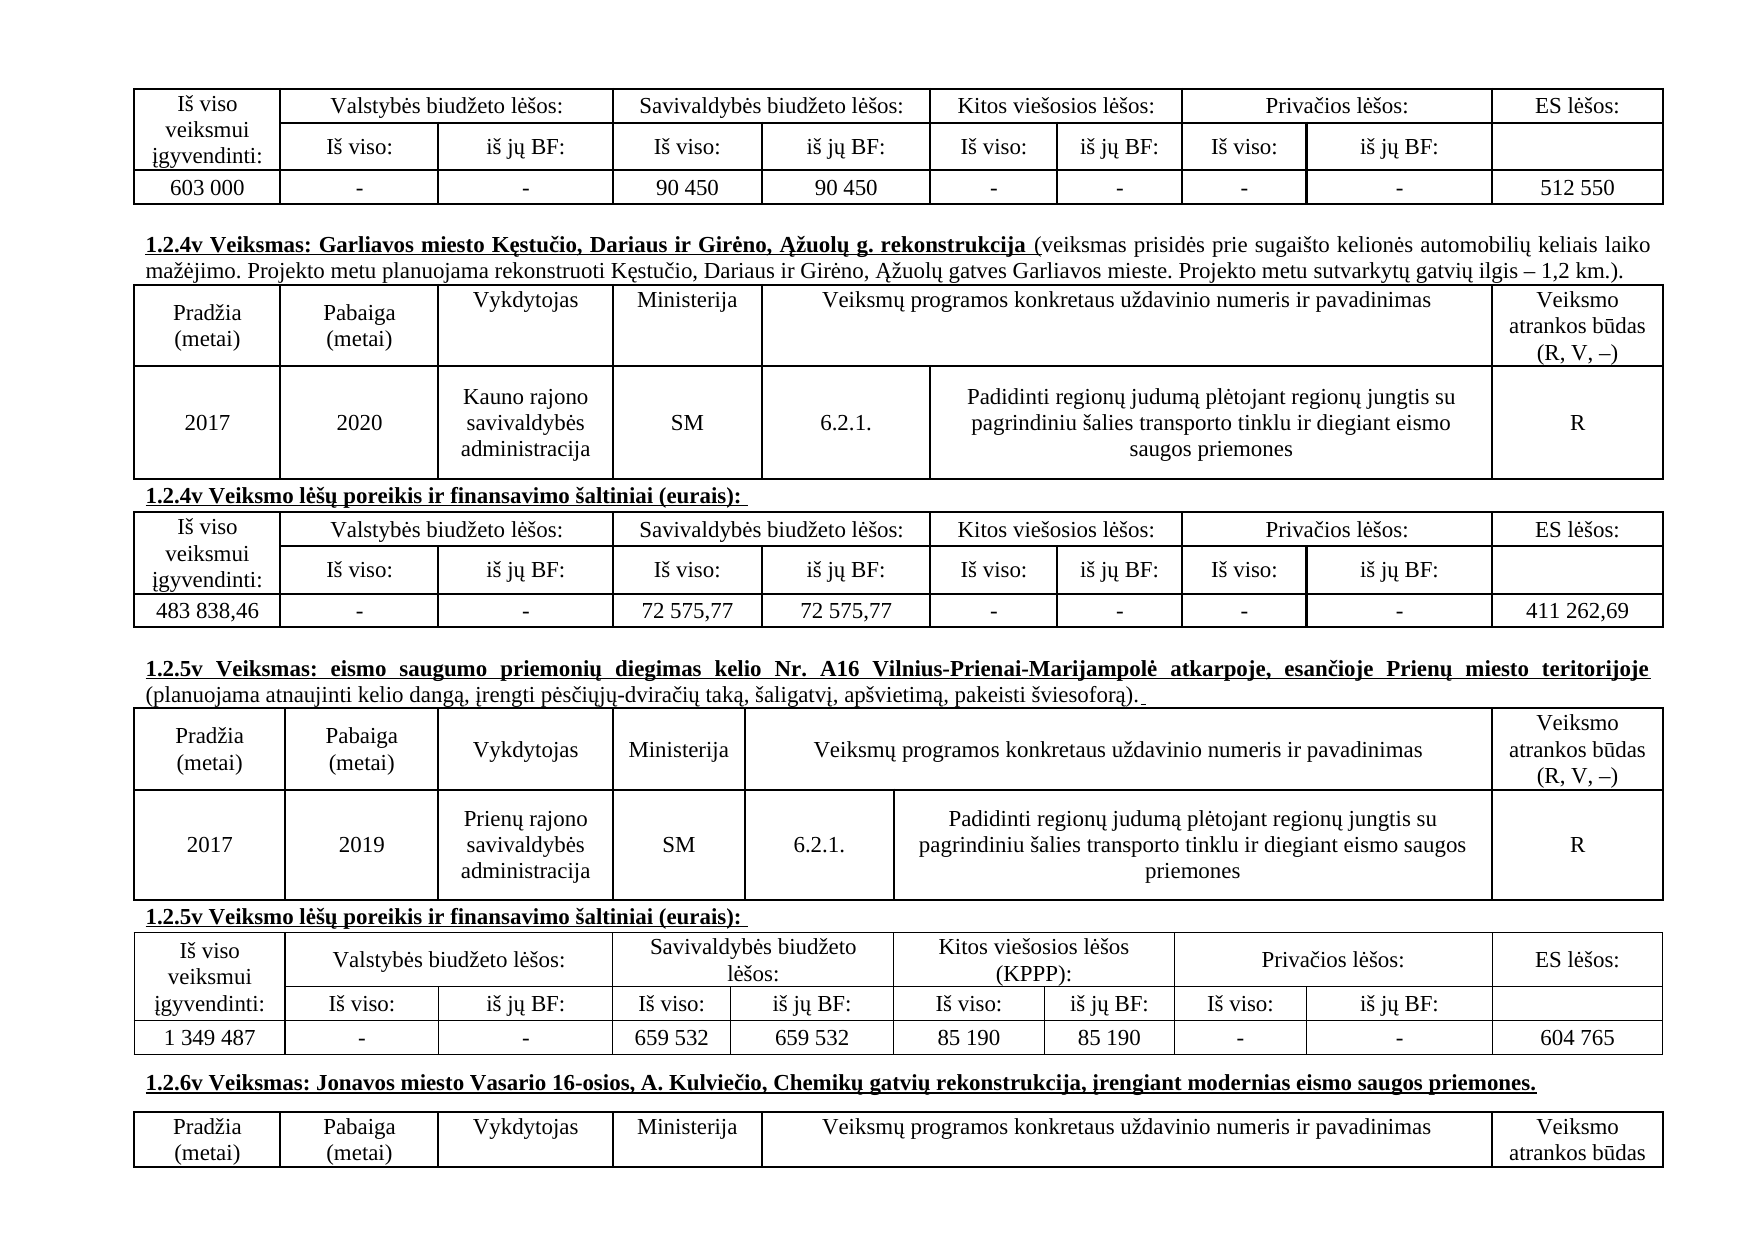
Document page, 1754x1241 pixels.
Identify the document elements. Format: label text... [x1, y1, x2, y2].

table_cell Kitos viešosios lėšos (KPPP): [894, 933, 1174, 986]
table_cell - [439, 1021, 612, 1053]
table_cell Pradžia (metai) [135, 286, 279, 365]
table_cell 1 349 487 [135, 1021, 284, 1053]
table_cell [128, 593, 133, 626]
table_cell Iš viso: [1183, 124, 1305, 169]
table_cell Iš viso: [286, 987, 438, 1020]
table_cell Savivaldybės biudžeto lėšos: [613, 933, 893, 986]
table_cell - [281, 595, 437, 626]
table_cell [128, 707, 133, 788]
table_cell 512 550 [1493, 171, 1662, 203]
table_cell [1664, 789, 1692, 898]
table_cell [1664, 1111, 1692, 1166]
table_cell Valstybės biudžeto lėšos: [281, 513, 612, 545]
table_cell [128, 626, 134, 707]
table_cell Valstybės biudžeto lėšos: [286, 933, 612, 986]
table_cell Privačios lėšos: [1183, 90, 1491, 122]
table_cell Iš viso: [1175, 987, 1306, 1020]
table_cell Iš viso veiksmui įgyvendinti: [135, 513, 279, 592]
table_cell - [286, 1021, 438, 1053]
table_cell [1663, 1054, 1692, 1111]
table_cell [128, 284, 133, 365]
table_cell iš jų BF: [763, 124, 929, 169]
table_cell [1663, 478, 1692, 511]
table_cell 2019 [286, 791, 437, 898]
table_cell - [281, 171, 437, 203]
table_cell [128, 789, 133, 898]
table_cell Pabaiga (metai) [281, 286, 437, 365]
table_cell iš jų BF: [1308, 547, 1491, 592]
table_cell [1663, 986, 1692, 1020]
table_cell - [439, 171, 612, 203]
table_cell Kitos viešosios lėšos: [931, 90, 1181, 122]
table_cell Iš viso: [1183, 547, 1305, 592]
table_cell iš jų BF: [1308, 124, 1491, 169]
table_cell - [1058, 171, 1181, 203]
table_cell [128, 1020, 134, 1053]
table_cell Iš viso: [931, 124, 1056, 169]
table_cell - [1183, 171, 1305, 203]
table_cell Pabaiga (metai) [286, 709, 437, 788]
table_cell [1664, 169, 1692, 203]
table_cell Vykdytojas [439, 709, 612, 788]
table_cell Valstybės biudžeto lėšos: [281, 90, 612, 122]
table_cell - [1183, 595, 1305, 626]
table_cell [128, 986, 134, 1020]
table_cell [1664, 365, 1692, 477]
table_cell 85 190 [894, 1021, 1044, 1053]
table_cell 1.2.4v Veiksmo lėšų poreikis ir finansavimo šaltiniai (eurais): [134, 480, 1663, 511]
table_cell - [1308, 171, 1491, 203]
table_cell - [1175, 1021, 1306, 1053]
table_cell [1664, 707, 1692, 788]
table_cell 603 000 [135, 171, 279, 203]
table_cell 6.2.1. [763, 367, 929, 477]
table_cell [128, 1054, 134, 1111]
table_cell 659 532 [731, 1021, 893, 1053]
table_cell R [1493, 791, 1662, 898]
table_cell [1663, 1020, 1692, 1053]
table_cell Iš viso veiksmui įgyvendinti: [135, 90, 279, 169]
table_cell Iš viso: [614, 124, 761, 169]
table_cell [128, 88, 133, 122]
table_cell Ministerija [614, 286, 761, 365]
table_cell Iš viso: [281, 124, 437, 169]
table_cell [128, 478, 134, 511]
table_cell [1493, 124, 1662, 169]
table_cell [128, 1111, 133, 1166]
table_cell iš jų BF: [439, 547, 612, 592]
table_cell [1493, 547, 1662, 592]
table_cell [1663, 203, 1692, 284]
table_cell iš jų BF: [439, 987, 612, 1020]
table_cell 1.2.4v Veiksmas: Garliavos miesto Kęstučio, Dariaus ir Girėno, Ąžuolų g. rekonstrukcija (veiksmas prisidės prie sugaišto kelionės automobilių keliais laiko mažėjimo. Projekto metu planuojama rekonstruoti Kęstučio, Dariaus ir Girėno, Ąžuolų gatves Garliavos mieste. Projekto metu sutvarkytų gatvių ilgis – 1,2 km.). [134, 205, 1663, 284]
table_cell 604 765 [1493, 1021, 1662, 1053]
table_cell [128, 932, 134, 986]
table_cell Ministerija [614, 1113, 761, 1166]
table_cell Prienų rajono savivaldybės administracija [439, 791, 612, 898]
table_cell [128, 365, 133, 477]
table_cell ES lėšos: [1493, 513, 1662, 545]
table_cell 2020 [281, 367, 437, 477]
table_cell Padidinti regionų judumą plėtojant regionų jungtis su pagrindiniu šalies transporto tinklu ir diegiant eismo saugos priemones [895, 791, 1491, 898]
table_cell [1664, 284, 1692, 365]
table_cell 2017 [135, 367, 279, 477]
table_cell ES lėšos: [1493, 90, 1662, 122]
table_cell R [1493, 367, 1662, 477]
table_cell iš jų BF: [1058, 547, 1181, 592]
table_cell 483 838,46 [135, 595, 279, 626]
table_cell [128, 899, 134, 932]
table_cell [1664, 511, 1692, 545]
table_cell [1663, 626, 1692, 707]
table_cell [1663, 899, 1692, 932]
table_cell [128, 545, 133, 592]
table_cell Pabaiga (metai) [281, 1113, 437, 1166]
table_cell - [1307, 1021, 1492, 1053]
table_cell [1663, 932, 1692, 986]
table_cell 72 575,77 [614, 595, 761, 626]
table_cell SM [614, 367, 761, 477]
table_cell Privačios lėšos: [1183, 513, 1491, 545]
table_cell [128, 203, 134, 284]
table_cell - [1058, 595, 1181, 626]
table_cell 90 450 [763, 171, 929, 203]
table_cell Veiksmo atrankos būdas (R, V, –) [1493, 709, 1662, 788]
table_cell Veiksmo atrankos būdas (R, V, –) [1493, 286, 1662, 365]
table_cell Veiksmo atrankos būdas [1493, 1113, 1662, 1166]
table_cell Padidinti regionų judumą plėtojant regionų jungtis su pagrindiniu šalies transporto tinklu ir diegiant eismo saugos priemones [931, 367, 1491, 477]
table_cell - [1308, 595, 1491, 626]
table_cell iš jų BF: [1307, 987, 1492, 1020]
table_cell Iš viso veiksmui įgyvendinti: [135, 933, 284, 1020]
table_cell ES lėšos: [1493, 933, 1662, 986]
table_cell 411 262,69 [1493, 595, 1662, 626]
table_cell [1664, 122, 1692, 169]
table_cell - [931, 595, 1056, 626]
table_cell [128, 511, 133, 545]
table_cell Privačios lėšos: [1175, 933, 1492, 986]
table_cell [1664, 545, 1692, 592]
table_cell Iš viso: [281, 547, 437, 592]
table_cell [1664, 88, 1692, 122]
table_cell 1.2.5v Veiksmo lėšų poreikis ir finansavimo šaltiniai (eurais): [134, 901, 1663, 932]
table_cell Savivaldybės biudžeto lėšos: [614, 90, 929, 122]
table_cell 2017 [135, 791, 284, 898]
table_cell [128, 169, 133, 203]
table_cell Vykdytojas [439, 1113, 612, 1166]
table_cell 85 190 [1045, 1021, 1174, 1053]
table_cell iš jų BF: [1058, 124, 1181, 169]
table_cell Kauno rajono savivaldybės administracija [439, 367, 612, 477]
table_cell [128, 122, 133, 169]
table_cell iš jų BF: [439, 124, 612, 169]
table_cell - [931, 171, 1056, 203]
table_cell Veiksmų programos konkretaus uždavinio numeris ir pavadinimas [746, 709, 1491, 788]
table_cell Pradžia (metai) [135, 709, 284, 788]
table_cell 72 575,77 [763, 595, 929, 626]
table_cell Iš viso: [931, 547, 1056, 592]
table_cell 659 532 [613, 1021, 730, 1053]
table_cell Vykdytojas [439, 286, 612, 365]
table_cell Iš viso: [894, 987, 1044, 1020]
table_cell - [439, 595, 612, 626]
table_cell Iš viso: [614, 547, 761, 592]
table_cell Ministerija [614, 709, 744, 788]
table_cell 6.2.1. [746, 791, 893, 898]
table_cell Savivaldybės biudžeto lėšos: [614, 513, 929, 545]
table_cell 90 450 [614, 171, 761, 203]
table_cell iš jų BF: [731, 987, 893, 1020]
table_cell Veiksmų programos konkretaus uždavinio numeris ir pavadinimas [763, 286, 1491, 365]
table_cell iš jų BF: [1045, 987, 1174, 1020]
table_cell 1.2.5v Veiksmas: eismo saugumo priemonių diegimas kelio Nr. A16 Vilnius-Prienai-Marijampolė atkarpoje, esančioje Prienų miesto teritorijoje (planuojama atnaujinti kelio dangą, įrengti pėsčiųjų-dviračių taką, šaligatvį, apšvietimą, pakeisti šviesoforą). [134, 628, 1663, 707]
table_cell Veiksmų programos konkretaus uždavinio numeris ir pavadinimas [763, 1113, 1491, 1166]
table_cell iš jų BF: [763, 547, 929, 592]
table_cell Kitos viešosios lėšos: [931, 513, 1181, 545]
table_cell 1.2.6v Veiksmas: Jonavos miesto Vasario 16-osios, A. Kulviečio, Chemikų gatvių rekonstrukcija, įrengiant modernias eismo saugos priemones. [134, 1055, 1663, 1111]
table_cell [1664, 593, 1692, 626]
table_cell Pradžia (metai) [135, 1113, 279, 1166]
table_cell Iš viso: [613, 987, 730, 1020]
table_cell [1493, 987, 1662, 1020]
table_cell SM [614, 791, 744, 898]
